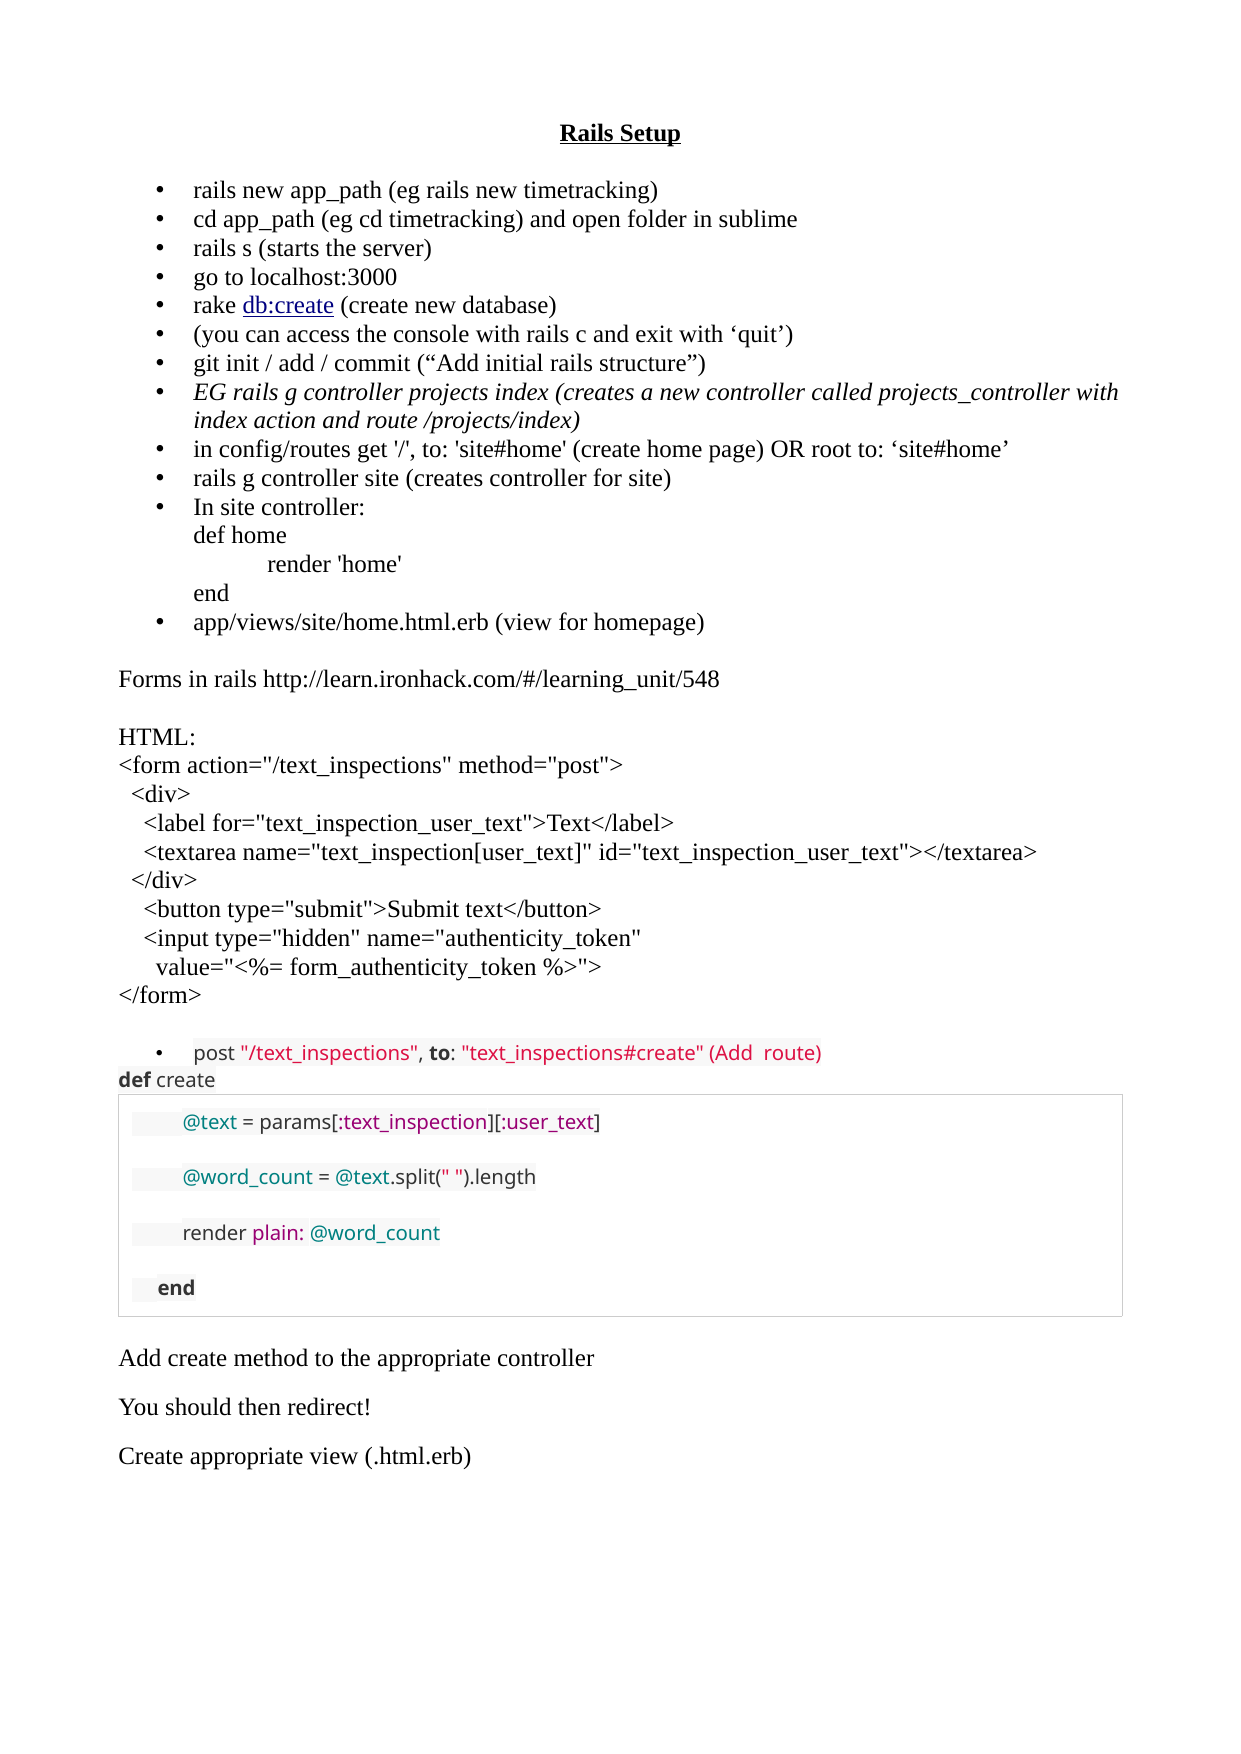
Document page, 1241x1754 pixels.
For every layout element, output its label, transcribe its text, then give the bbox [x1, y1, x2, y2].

text Add create method to the appropriate controller [118, 1343, 1122, 1372]
text You should then redirect! [118, 1392, 1122, 1421]
list cd app_path (eg cd timetracking) and open folder in sublime [156, 204, 1122, 233]
list rails new app_path (eg rails new timetracking) [156, 176, 1122, 204]
list app/views/site/home.html.erb (view for homepage) [156, 607, 1122, 636]
text <div> [118, 779, 1122, 808]
text <textarea name="text_inspection[user_text]" id="text_inspection_user_text"></textarea> [118, 837, 1122, 866]
list In site controller: def home render 'home' [156, 492, 1122, 578]
text @word_count = @text.split(" ").length [119, 1149, 1122, 1191]
text <input type="hidden" name="authenticity_token" [118, 923, 1122, 952]
list end [156, 578, 1122, 607]
list git init / add / commit (“Add initial rails structure”) [156, 348, 1122, 377]
text HTML: [118, 722, 1122, 751]
list in config/routes get '/', to: 'site#home' (create home page) OR root to: ‘site#home’ [156, 434, 1122, 463]
list (you can access the console with rails c and exit with ‘quit’) [156, 319, 1122, 348]
text <button type="submit">Submit text</button> [118, 894, 1122, 923]
text @text = params[:text_inspection][:user_text] [119, 1095, 1122, 1136]
text def create [118, 1066, 1122, 1093]
text </div> [118, 866, 1122, 894]
text value="<%= form_authenticity_token %>"> [118, 952, 1122, 981]
list rails s (starts the server) [156, 233, 1122, 262]
text Forms in rails http://learn.ironhack.com/#/learning_unit/548 [118, 664, 1122, 693]
text <form action="/text_inspections" method="post"> [118, 751, 1122, 779]
text <label for="text_inspection_user_text">Text</label> [118, 808, 1122, 837]
list post "/text_inspections", to: "text_inspections#create" (Add route) [156, 1038, 1122, 1066]
text Create appropriate view (.html.erb) [118, 1441, 1122, 1470]
list EG rails g controller projects index (creates a new controller called projects_controller with index action and route /projects/index) [156, 377, 1122, 434]
text end [119, 1259, 1122, 1316]
list rake db:create (create new database) [156, 291, 1122, 319]
text </form> [118, 981, 1122, 1009]
text Rails Setup [118, 118, 1122, 147]
list rails g controller site (creates controller for site) [156, 463, 1122, 492]
list go to localhost:3000 [156, 262, 1122, 291]
text render plain: @word_count [119, 1204, 1122, 1246]
